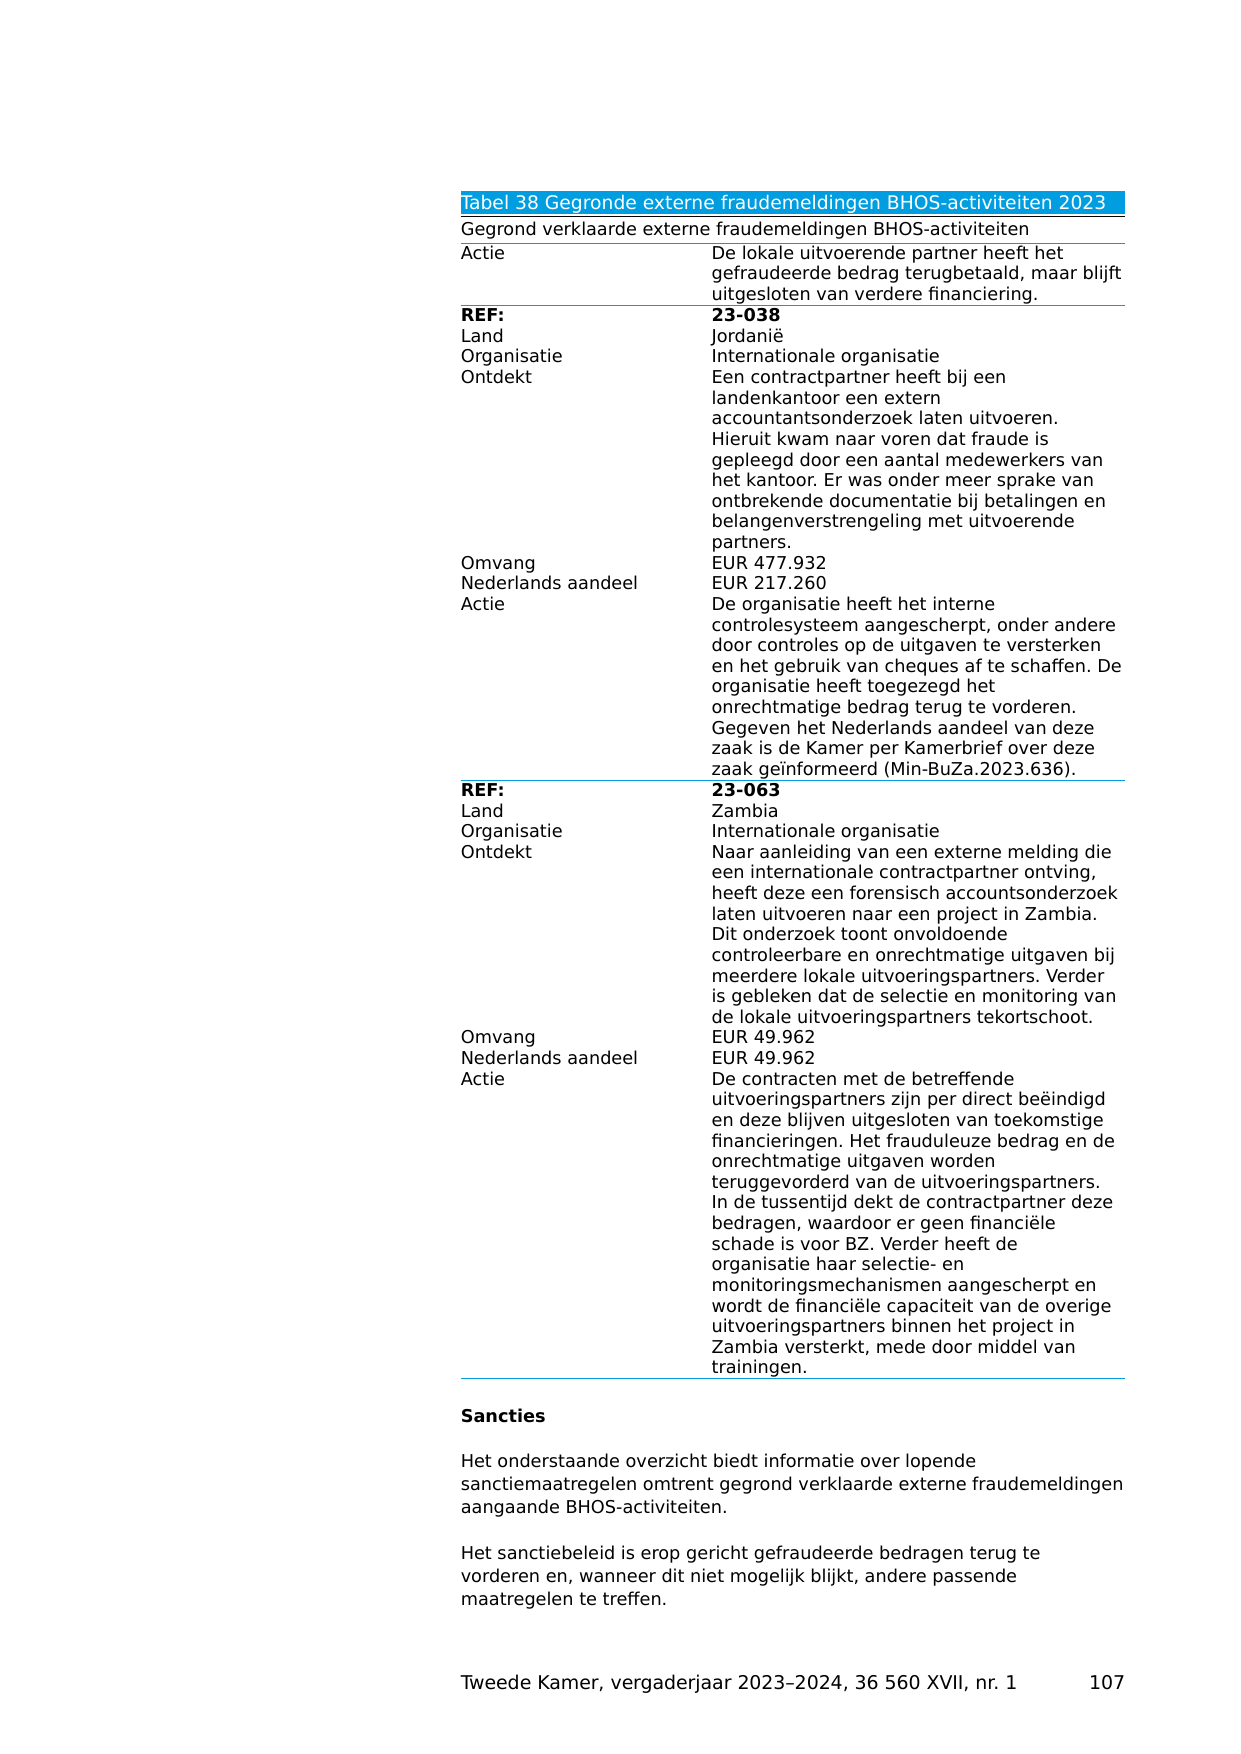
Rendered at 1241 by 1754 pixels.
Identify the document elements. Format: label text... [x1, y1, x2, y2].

table_cell REF: [461, 781, 708, 801]
table_cell EUR 477.932 [709, 553, 1125, 573]
table_cell EUR 49.962 [709, 1048, 1125, 1069]
table_cell EUR 49.962 [709, 1028, 1125, 1048]
table_cell Omvang [461, 553, 708, 573]
table_cell Actie [461, 1069, 708, 1378]
table_cell Land [461, 326, 708, 346]
table_cell Internationale organisatie [709, 821, 1125, 842]
table_cell De contracten met de betreffende uitvoeringspartners zijn per direct beëindigd en deze blijven uitgesloten van toekomstige financieringen. Het frauduleuze bedrag en de onrechtmatige uitgaven worden teruggevorderd van de uitvoeringspartners. In de tussentijd dekt de contractpartner deze bedragen, waardoor er geen financiële schade is voor BZ. Verder heeft de organisatie haar selectie- en monitoringsmechanismen aangescherpt en wordt de financiële capaciteit van de overige uitvoeringspartners binnen het project in Zambia versterkt, mede door middel van trainingen. [709, 1069, 1125, 1378]
table_cell REF: [461, 306, 708, 326]
table_cell Organisatie [461, 346, 708, 367]
text Sancties [461, 1404, 1125, 1427]
table_cell De lokale uitvoerende partner heeft het gefraudeerde bedrag terugbetaald, maar blijft uitgesloten van verdere financiering. [709, 244, 1125, 304]
table_cell Nederlands aandeel [461, 573, 708, 594]
table_cell Ontdekt [461, 842, 708, 1027]
text Het sanctiebeleid is erop gericht gefraudeerde bedragen terug te vorderen en, wanneer dit niet mogelijk blijkt, andere passende maatregelen te treffen. [461, 1541, 1125, 1610]
table_cell Omvang [461, 1028, 708, 1048]
table_cell Naar aanleiding van een externe melding die een internationale contractpartner ontving, heeft deze een forensisch accountsonderzoek laten uitvoeren naar een project in Zambia. Dit onderzoek toont onvoldoende controleerbare en onrechtmatige uitgaven bij meerdere lokale uitvoeringspartners. Verder is gebleken dat de selectie en monitoring van de lokale uitvoeringspartners tekortschoot. [709, 842, 1125, 1027]
table_cell De organisatie heeft het interne controlesysteem aangescherpt, onder andere door controles op de uitgaven te versterken en het gebruik van cheques af te schaffen. De organisatie heeft toegezegd het onrechtmatige bedrag terug te vorderen. Gegeven het Nederlands aandeel van deze zaak is de Kamer per Kamerbrief over deze zaak geïnformeerd (Min-BuZa.2023.636). [709, 594, 1125, 779]
table_cell Ontdekt [461, 367, 708, 553]
text Het onderstaande overzicht biedt informatie over lopende sanctiemaatregelen omtrent gegrond verklaarde externe fraudemeldingen aangaande BHOS-activiteiten. [461, 1449, 1125, 1518]
table_cell 23-063 [709, 781, 1125, 801]
table_cell 23-038 [709, 306, 1125, 326]
table_cell Gegrond verklaarde externe fraudemeldingen BHOS-activiteiten [461, 217, 1125, 243]
table_cell Actie [461, 244, 708, 304]
table_cell Jordanië [709, 326, 1125, 346]
table_cell Zambia [709, 801, 1125, 821]
table_cell Land [461, 801, 708, 821]
table_cell EUR 217.260 [709, 573, 1125, 594]
table_cell Nederlands aandeel [461, 1048, 708, 1069]
table_cell Een contractpartner heeft bij een landenkantoor een extern accountantsonderzoek laten uitvoeren. Hieruit kwam naar voren dat fraude is gepleegd door een aantal medewerkers van het kantoor. Er was onder meer sprake van ontbrekende documentatie bij betalingen en belangenverstrengeling met uitvoerende partners. [709, 367, 1125, 553]
table_cell Actie [461, 594, 708, 779]
table_cell Organisatie [461, 821, 708, 842]
table_cell Internationale organisatie [709, 346, 1125, 367]
